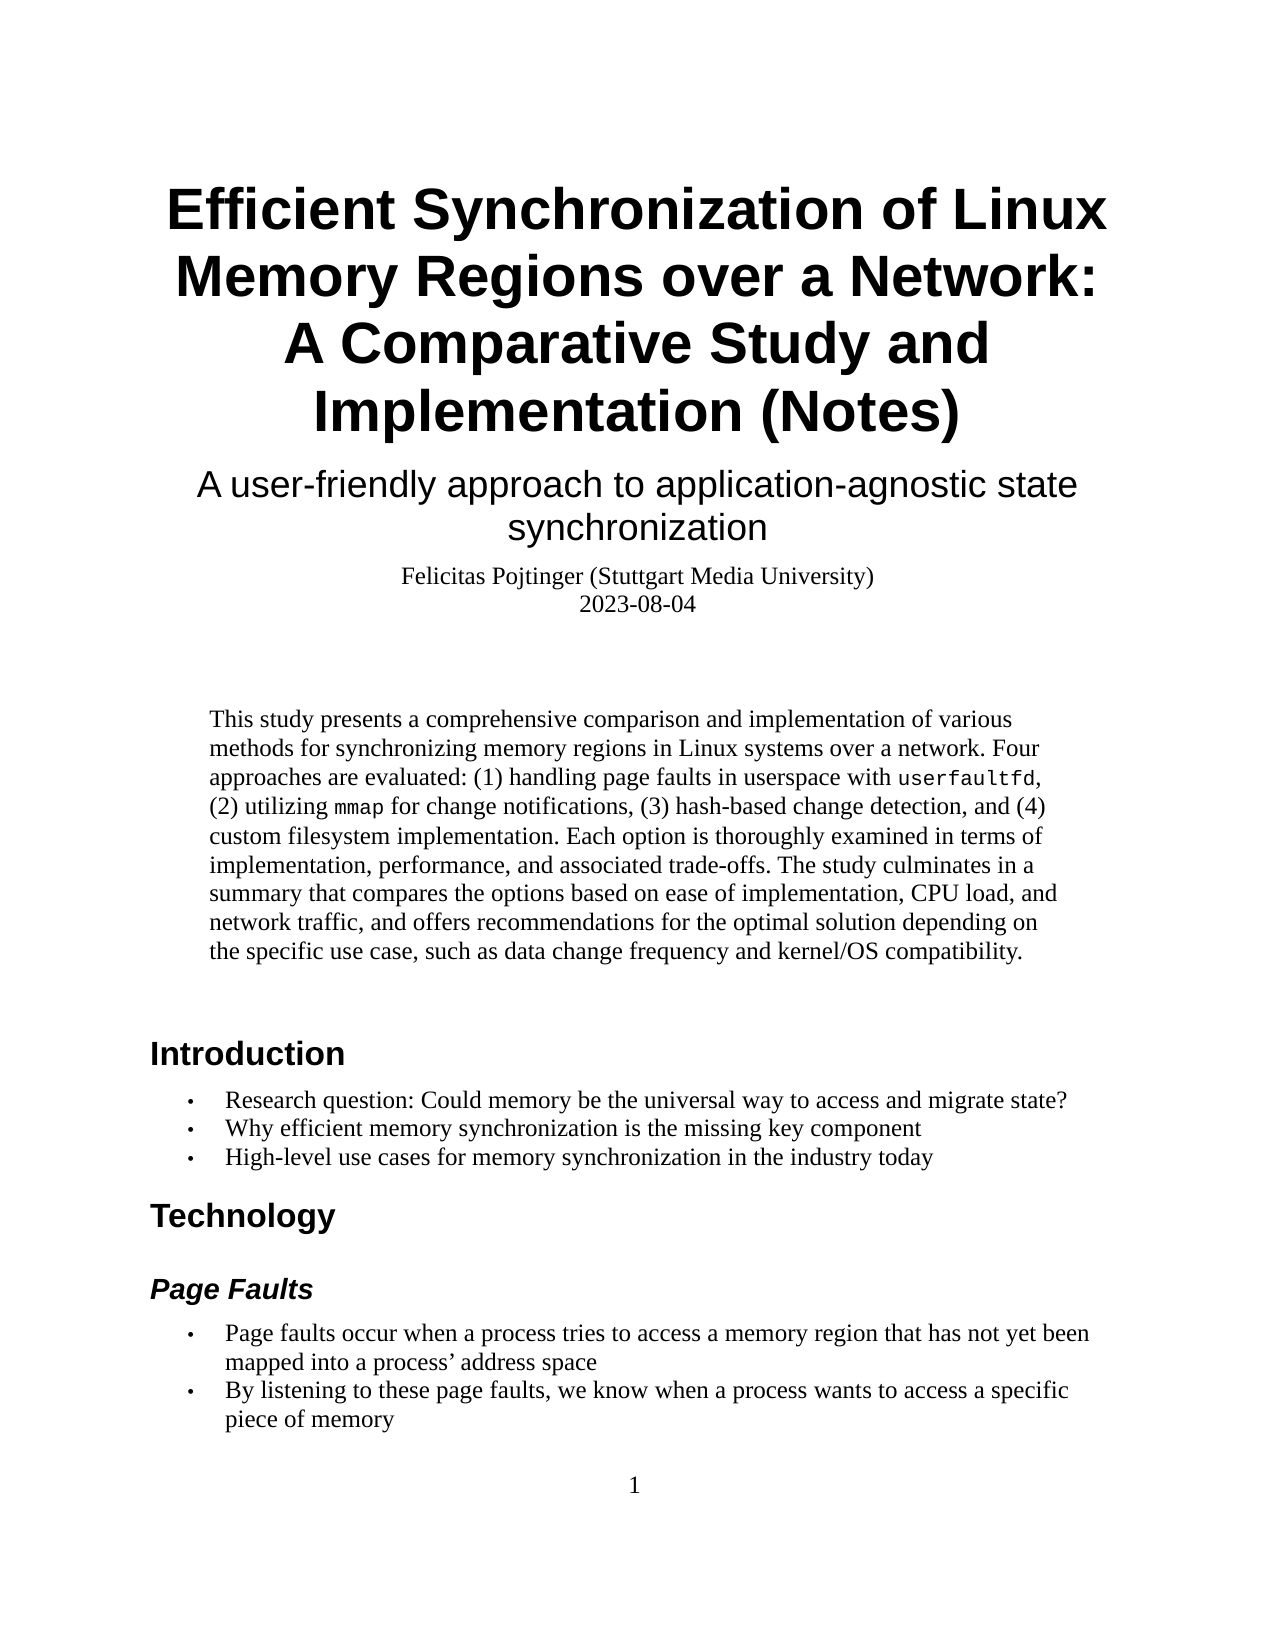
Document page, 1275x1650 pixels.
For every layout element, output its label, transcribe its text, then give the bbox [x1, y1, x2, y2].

title Efficient Synchronization of Linux Memory Regions over a Network: A Comparative Study and Implementation (Notes) [150, 175, 1125, 443]
list High-level use cases for memory synchronization in the industry today [187, 1142, 1125, 1171]
list Why efficient memory synchronization is the missing key component [187, 1113, 1125, 1142]
list By listening to these page faults, we know when a process wants to access a specific piece of memory [187, 1376, 1125, 1433]
text Felicitas Pojtinger (Stuttgart Media University) [150, 561, 1125, 589]
subtitle Page Faults [150, 1272, 1125, 1306]
list Research question: Could memory be the universal way to access and migrate state? [187, 1085, 1125, 1113]
subtitle A user-friendly approach to application-agnostic state synchronization [150, 462, 1125, 548]
list Page faults occur when a process tries to access a memory region that has not yet been mapped into a process’ address space [187, 1318, 1125, 1376]
text This study presents a comprehensive comparison and implementation of various methods for synchronizing memory regions in Linux systems over a network. Four approaches are evaluated: (1) handling page faults in userspace with userfaultfd, (2) utilizing mmap for change notifications, (3) hash-based change detection, and (4) custom filesystem implementation. Each option is thoroughly examined in terms of implementation, performance, and associated trade-offs. The study culminates in a summary that compares the options based on ease of implementation, CPU load, and network traffic, and offers recommendations for the optimal solution depending on the specific use case, such as data change frequency and kernel/OS compatibility. [209, 704, 1066, 965]
subtitle Introduction [150, 1033, 1125, 1072]
text 2023-08-04 [150, 589, 1125, 618]
subtitle Technology [150, 1196, 1125, 1234]
